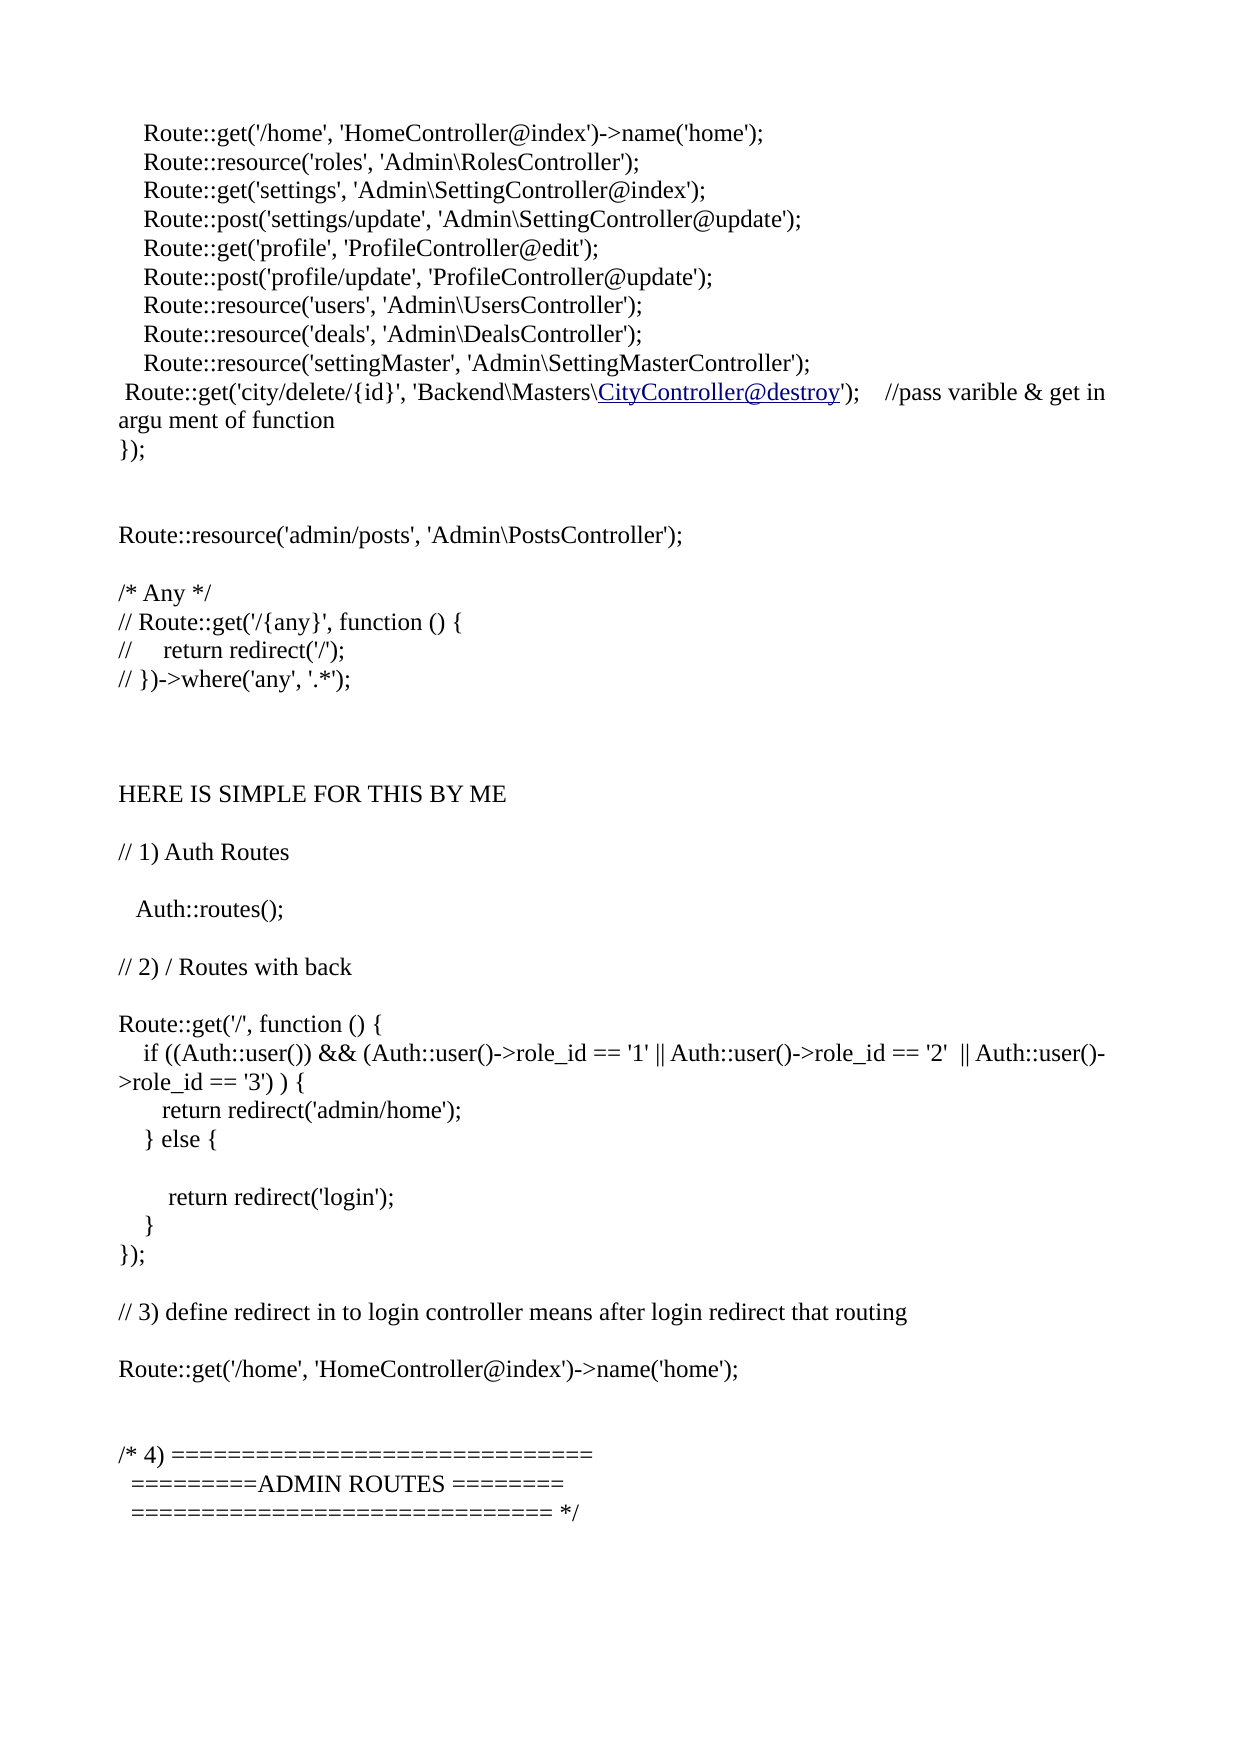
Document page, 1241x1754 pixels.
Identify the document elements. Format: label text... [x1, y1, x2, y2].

text return redirect('login'); [118, 1182, 1122, 1211]
text Route::post('profile/update', 'ProfileController@update'); [118, 262, 1122, 291]
text Route::get('/home', 'HomeController@index')->name('home'); [118, 1354, 1122, 1383]
text // 3) define redirect in to login controller means after login redirect that routing [118, 1297, 1122, 1326]
text // return redirect('/'); [118, 636, 1122, 664]
text // Route::get('/{any}', function () { [118, 607, 1122, 636]
text Route::get('profile', 'ProfileController@edit'); [118, 233, 1122, 262]
text Route::resource('admin/posts', 'Admin\PostsController'); [118, 521, 1122, 549]
text /* Any */ [118, 578, 1122, 607]
text // })->where('any', '.*'); [118, 664, 1122, 693]
text // 1) Auth Routes [118, 837, 1122, 866]
text } [118, 1211, 1122, 1239]
text if ((Auth::user()) && (Auth::user()->role_id == '1' || Auth::user()->role_id == '2' || Auth::user()->role_id == '3') ) { [118, 1038, 1122, 1096]
text Route::get('/home', 'HomeController@index')->name('home'); [118, 118, 1122, 147]
text } else { [118, 1124, 1122, 1153]
text Route::post('settings/update', 'Admin\SettingController@update'); [118, 204, 1122, 233]
text }); [118, 434, 1122, 463]
text =========ADMIN ROUTES ======== [118, 1469, 1122, 1498]
text Route::get('/', function () { [118, 1009, 1122, 1038]
text Route::resource('roles', 'Admin\RolesController'); [118, 147, 1122, 176]
text HERE IS SIMPLE FOR THIS BY ME [118, 779, 1122, 808]
text Route::get('city/delete/{id}', 'Backend\Masters\CityController@destroy'); //pass varible & get in argu ment of function [118, 377, 1122, 434]
text Route::resource('deals', 'Admin\DealsController'); [118, 319, 1122, 348]
text // 2) / Routes with back [118, 952, 1122, 981]
text Route::resource('settingMaster', 'Admin\SettingMasterController'); [118, 348, 1122, 377]
text Route::resource('users', 'Admin\UsersController'); [118, 291, 1122, 319]
text ============================== */ [118, 1498, 1122, 1527]
text Auth::routes(); [118, 894, 1122, 923]
text return redirect('admin/home'); [118, 1096, 1122, 1124]
text Route::get('settings', 'Admin\SettingController@index'); [118, 176, 1122, 204]
text /* 4) ============================== [118, 1441, 1122, 1469]
text }); [118, 1239, 1122, 1268]
